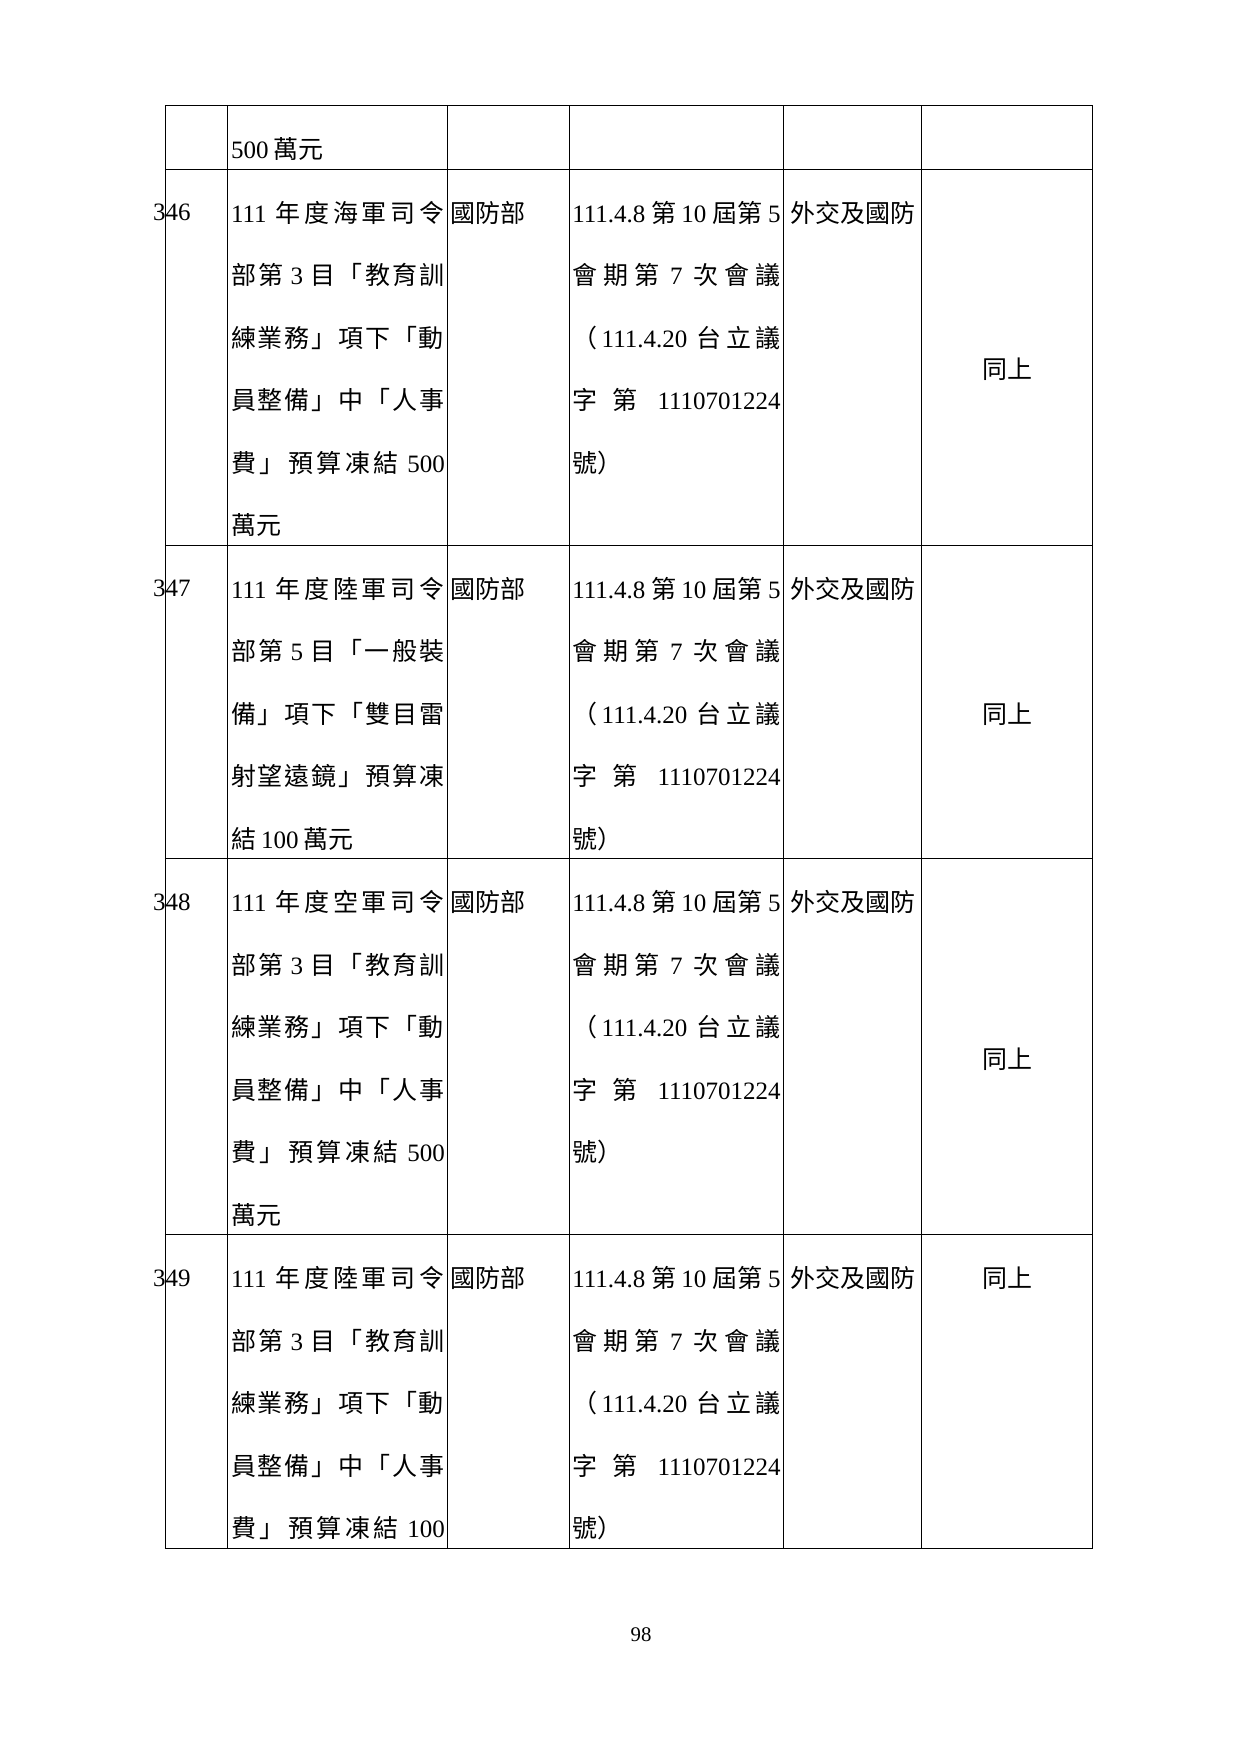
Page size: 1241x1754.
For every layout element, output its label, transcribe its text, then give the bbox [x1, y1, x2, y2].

table_cell 國防部 [448, 546, 569, 858]
table_cell [166, 1235, 227, 1548]
table_cell 111.4.8第10屆第5會期第7次會議（111.4.20台立議字第1110701224號） [570, 859, 783, 1234]
table_cell 500萬元 [228, 106, 447, 169]
table_cell [166, 859, 227, 1234]
table_cell [166, 546, 227, 858]
table_cell 同上 [922, 859, 1092, 1234]
table_cell 同上 [922, 170, 1092, 545]
table_cell 外交及國防 [784, 1235, 921, 1548]
table_cell [448, 106, 569, 169]
table_cell 同上 [922, 1235, 1092, 1548]
table_cell 111年度陸軍司令部第3目「教育訓練業務」項下「動員整備」中「人事費」預算凍結100 [228, 1235, 447, 1548]
table_cell 外交及國防 [784, 859, 921, 1234]
table_cell 111.4.8第10屆第5會期第7次會議（111.4.20台立議字第1110701224號） [570, 1235, 783, 1548]
table_cell 國防部 [448, 859, 569, 1234]
table_cell 111年度海軍司令部第3目「教育訓練業務」項下「動員整備」中「人事費」預算凍結500萬元 [228, 170, 447, 545]
table_cell [166, 106, 227, 169]
table_cell 111年度空軍司令部第3目「教育訓練業務」項下「動員整備」中「人事費」預算凍結500萬元 [228, 859, 447, 1234]
table_cell [166, 170, 227, 545]
table_cell 111年度陸軍司令部第5目「一般裝備」項下「雙目雷射望遠鏡」預算凍結100萬元 [228, 546, 447, 858]
table_cell 同上 [922, 546, 1092, 858]
table_cell 外交及國防 [784, 170, 921, 545]
table_cell 111.4.8第10屆第5會期第7次會議（111.4.20台立議字第1110701224號） [570, 170, 783, 545]
table_cell 國防部 [448, 170, 569, 545]
table_cell [570, 106, 783, 169]
table_cell 國防部 [448, 1235, 569, 1548]
table_cell 111.4.8第10屆第5會期第7次會議（111.4.20台立議字第1110701224號） [570, 546, 783, 858]
table_cell 外交及國防 [784, 546, 921, 858]
table_cell [922, 106, 1092, 169]
table_cell [784, 106, 921, 169]
